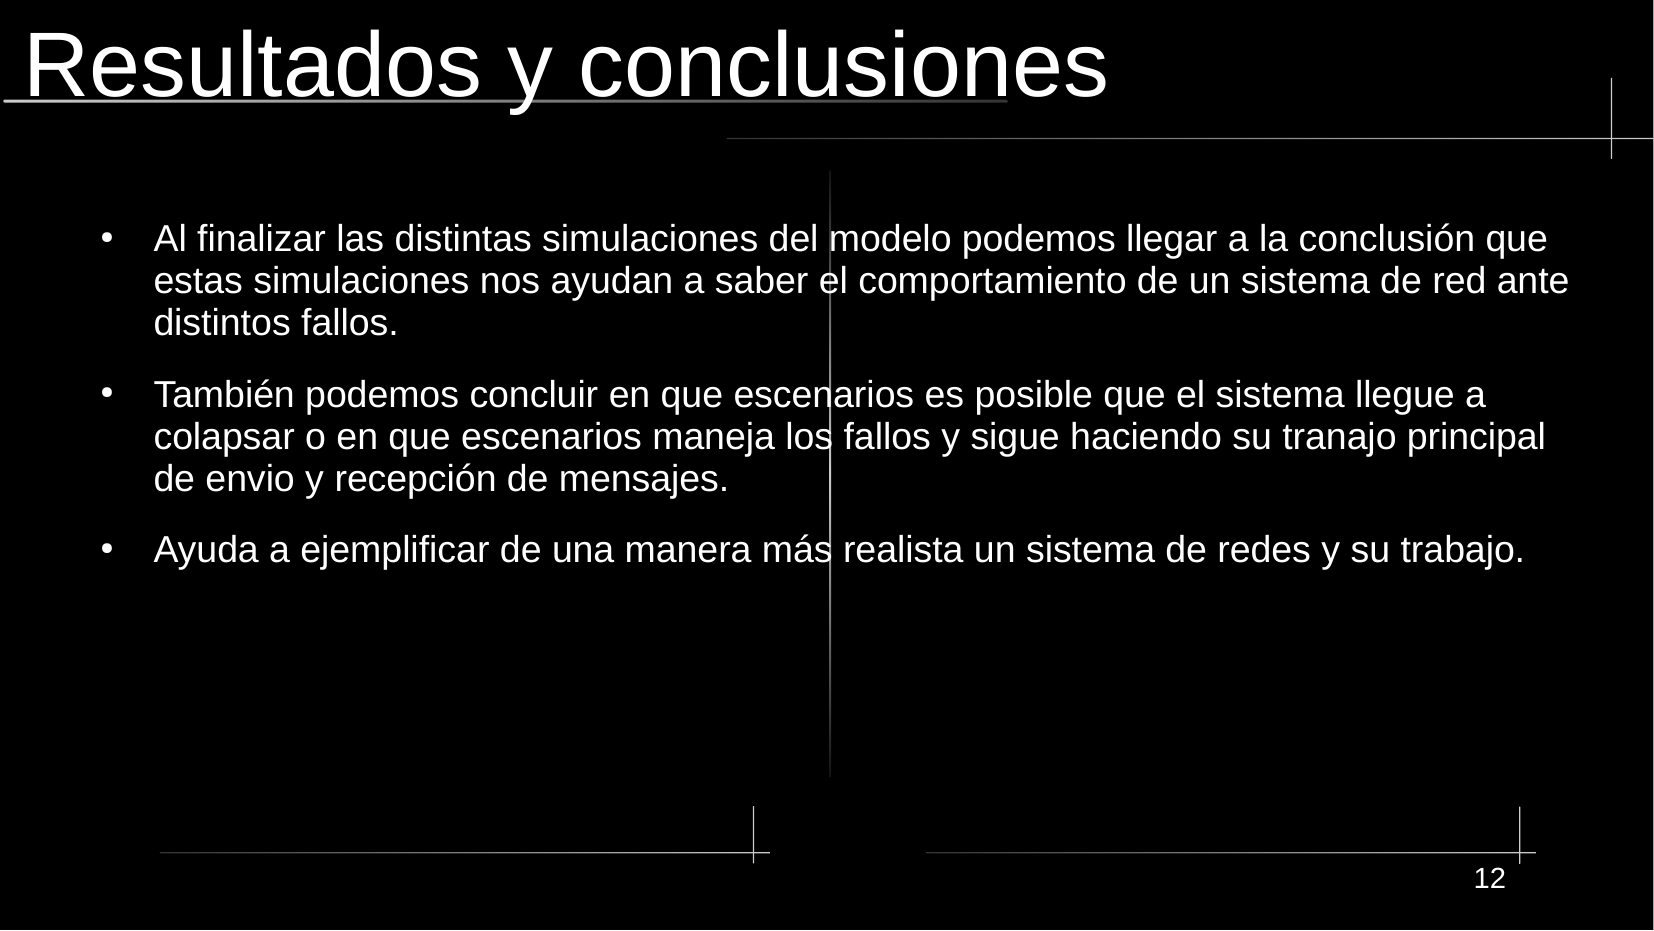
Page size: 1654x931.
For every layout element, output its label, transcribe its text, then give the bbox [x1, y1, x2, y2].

list Al finalizar las distintas simulaciones del modelo podemos llegar a la conclusión que estas simulaciones nos ayudan a saber el comportamiento de un sistema de red ante distintos fallos. También podemos concluir en que escenarios es posible que el sistema llegue a colapsar o en que escenarios maneja los fallos y sigue haciendo su tranajo principal de envio y recepción de mensajes. Ayuda a ejemplificar de una manera más realista un sistema de redes y su trabajo. [82, 217, 1571, 758]
title Resultados y conclusiones [23, 11, 1589, 119]
